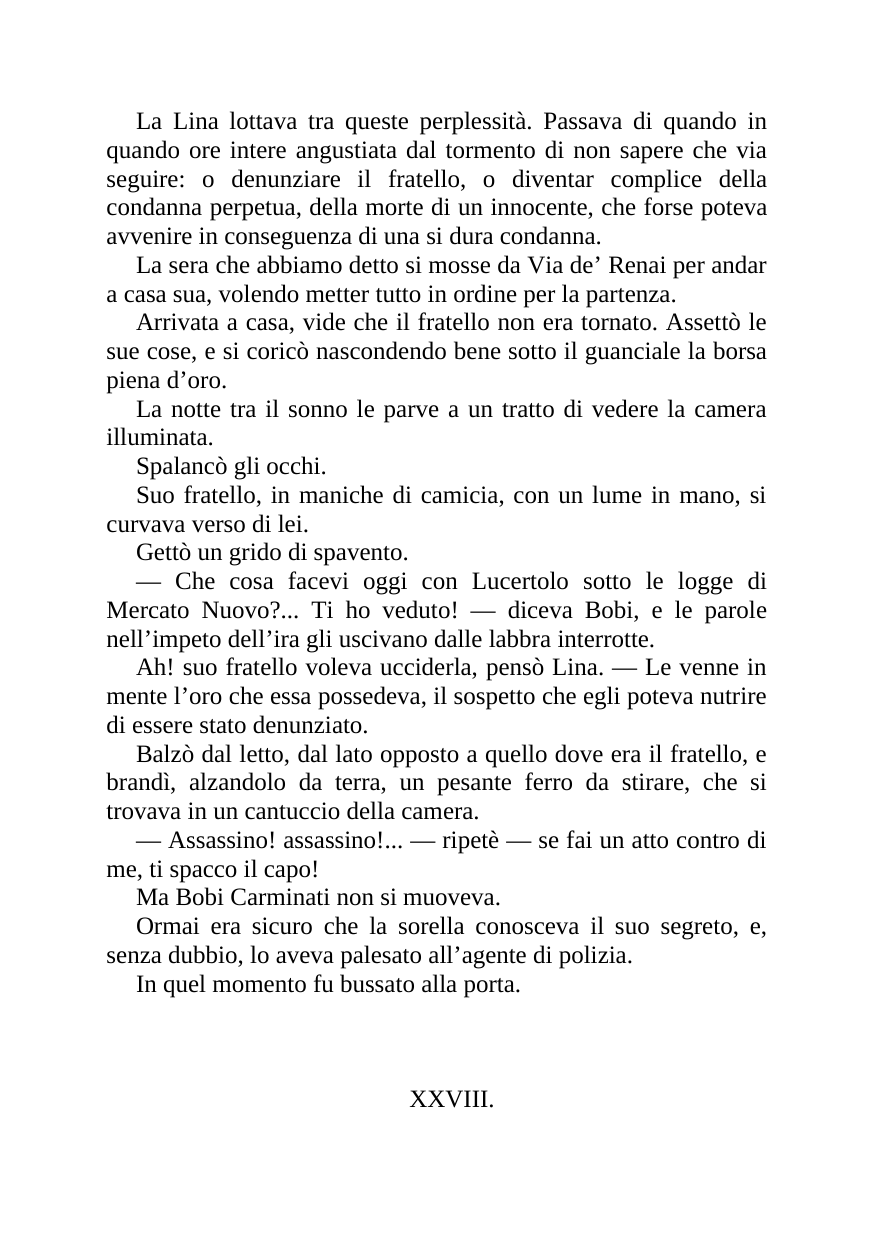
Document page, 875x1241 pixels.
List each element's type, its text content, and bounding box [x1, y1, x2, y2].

text Spalancò gli occhi. [106, 451, 768, 480]
text Ma Bobi Carminati non si muoveva. [106, 882, 768, 911]
text Arrivata a casa, vide che il fratello non era tornato. Assettò le sue cose, e si coricò nascondendo bene sotto il guanciale la borsa piena d’oro. [106, 307, 768, 394]
text — Assassino! assassino!... — ripetè — se fai un atto contro di me, ti spacco il capo! [106, 825, 768, 882]
text Ormai era sicuro che la sorella conosceva il suo segreto, e, senza dubbio, lo aveva palesato all’agente di polizia. [106, 911, 768, 969]
text Suo fratello, in maniche di camicia, con un lume in mano, si curvava verso di lei. [106, 480, 768, 537]
text Gettò un grido di spavento. [106, 537, 768, 566]
text La notte tra il sonno le parve a un tratto di vedere la camera illuminata. [106, 394, 768, 451]
text In quel momento fu bussato alla porta. [106, 969, 768, 997]
text La sera che abbiamo detto si mosse da Via de’ Renai per andar a casa sua, volendo metter tutto in ordine per la partenza. [106, 250, 768, 307]
text XXVIII. [106, 1084, 768, 1112]
text — Che cosa facevi oggi con Lucertolo sotto le logge di Mercato Nuovo?... Ti ho veduto! — diceva Bobi, e le parole nell’impeto dell’ira gli uscivano dalle labbra interrotte. [106, 566, 768, 652]
text Balzò dal letto, dal lato opposto a quello dove era il fratello, e brandì, alzandolo da terra, un pesante ferro da stirare, che si trovava in un cantuccio della camera. [106, 739, 768, 825]
text Ah! suo fratello voleva ucciderla, pensò Lina. — Le venne in mente l’oro che essa possedeva, il sospetto che egli poteva nutrire di essere stato denunziato. [106, 652, 768, 739]
text La Lina lottava tra queste perplessità. Passava di quando in quando ore intere angustiata dal tormento di non sapere che via seguire: o denunziare il fratello, o diventar complice della condanna perpetua, della morte di un innocente, che forse poteva avvenire in conseguenza di una si dura condanna. [106, 106, 768, 250]
